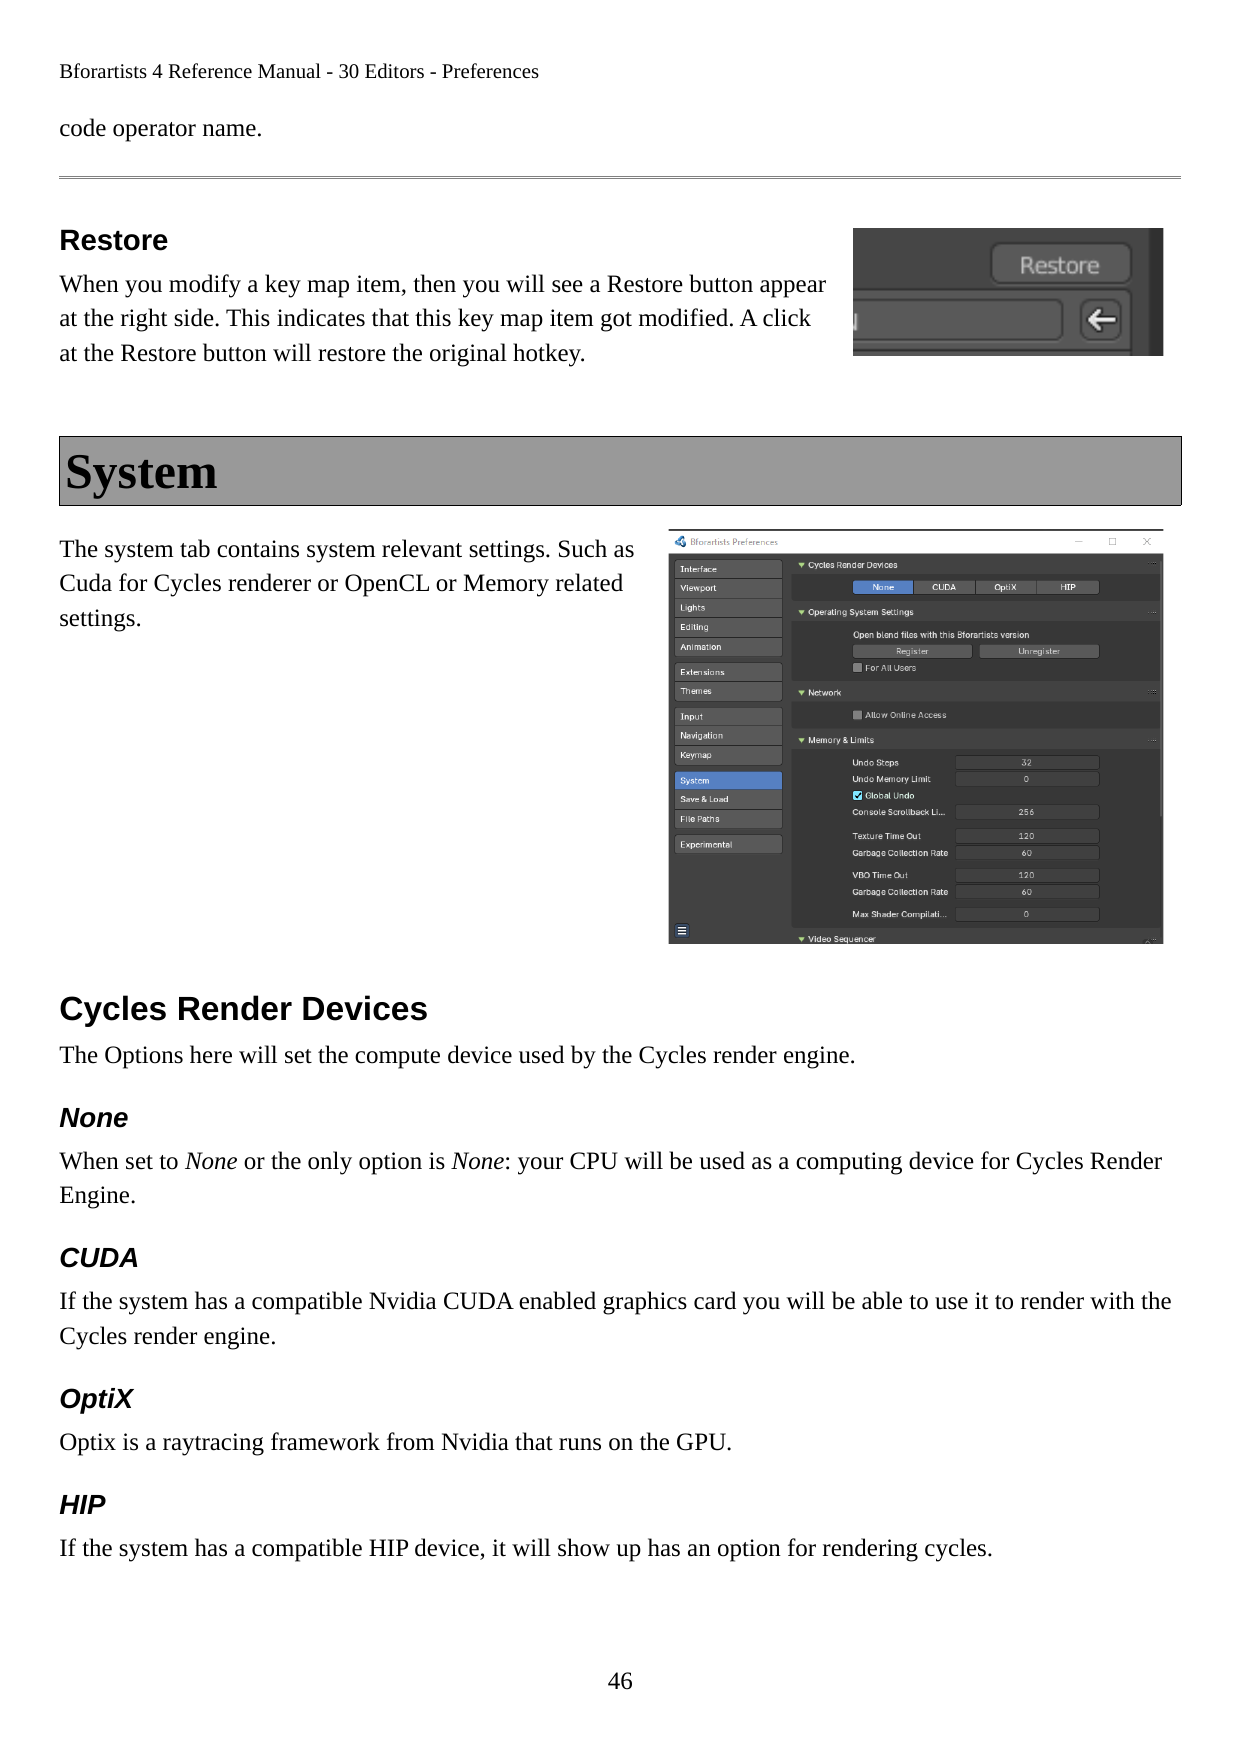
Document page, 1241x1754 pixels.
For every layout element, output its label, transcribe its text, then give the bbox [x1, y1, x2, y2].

picture [668, 529, 1164, 944]
subtitle Cycles Render Devices [59, 989, 1181, 1027]
text The Options here will set the compute device used by the Cycles render engine. [59, 1040, 1181, 1069]
subtitle CUDA [59, 1242, 1181, 1274]
text If the system has a compatible HIP device, it will show up has an option for rendering cycles. [59, 1533, 1181, 1561]
text The system tab contains system relevant settings. Such as Cuda for Cycles renderer or OpenCL or Memory related settings. [59, 534, 668, 631]
subtitle None [59, 1101, 1181, 1133]
text When set to None or the only option is None: your CPU will be used as a computing device for Cycles Render Engine. [59, 1146, 1181, 1209]
subtitle Restore [59, 222, 1181, 256]
text When you modify a key map item, then you will see a Restore button appear at the right side. This indicates that this key map item got modified. A click at the Restore button will restore the original hotkey. [59, 269, 1181, 366]
text code operator name. [59, 113, 1181, 141]
subtitle OptiX [59, 1382, 1181, 1414]
text If the system has a compatible Nvidia CUDA enabled graphics card you will be able to use it to render with the Cycles render engine. [59, 1286, 1181, 1349]
text Optix is a raytracing framework from Nvidia that runs on the GPU. [59, 1427, 1181, 1455]
picture [853, 228, 1164, 356]
table_header System [60, 437, 1181, 505]
subtitle HIP [59, 1488, 1181, 1520]
